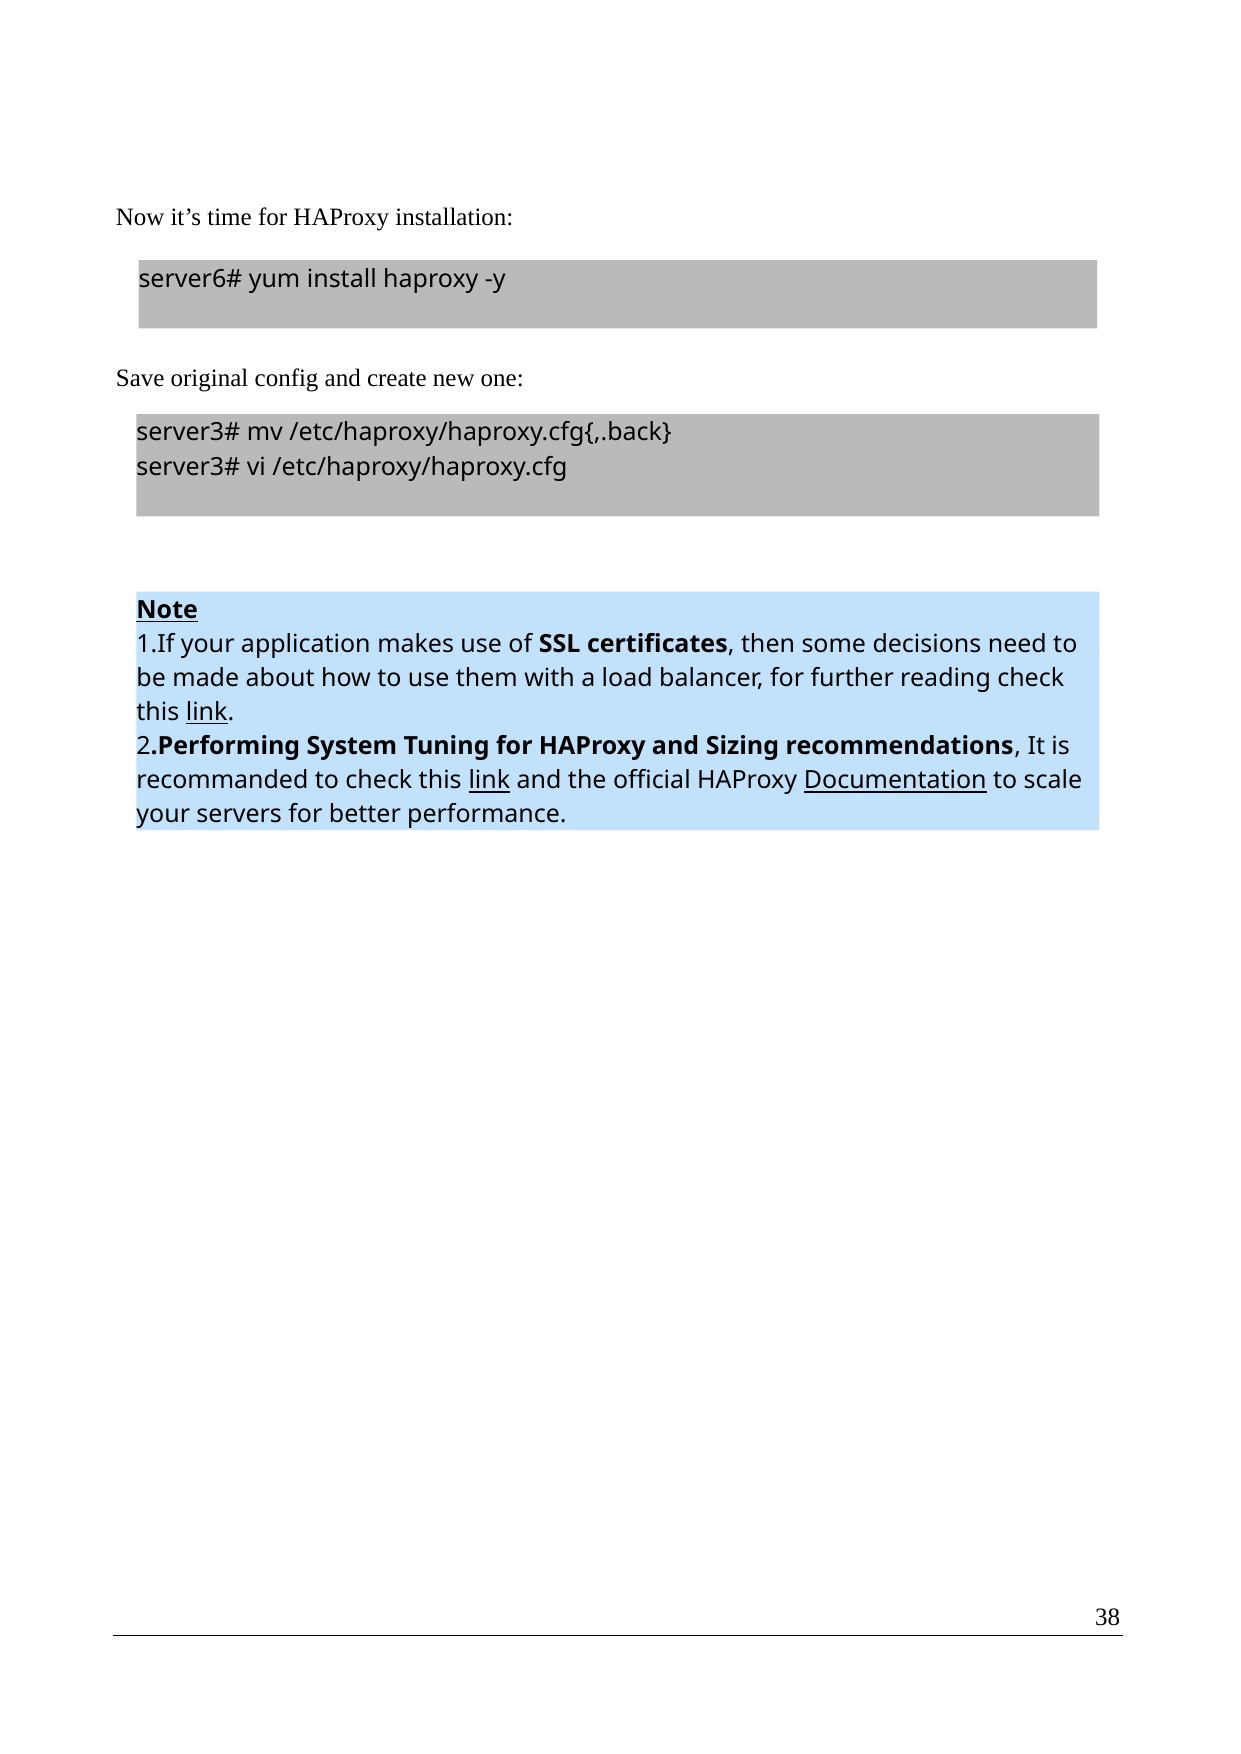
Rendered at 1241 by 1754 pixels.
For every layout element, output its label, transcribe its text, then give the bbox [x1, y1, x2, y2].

text Save original config and create new one: [116, 363, 1120, 557]
text Now it’s time for HAProxy installation: [116, 169, 1120, 231]
